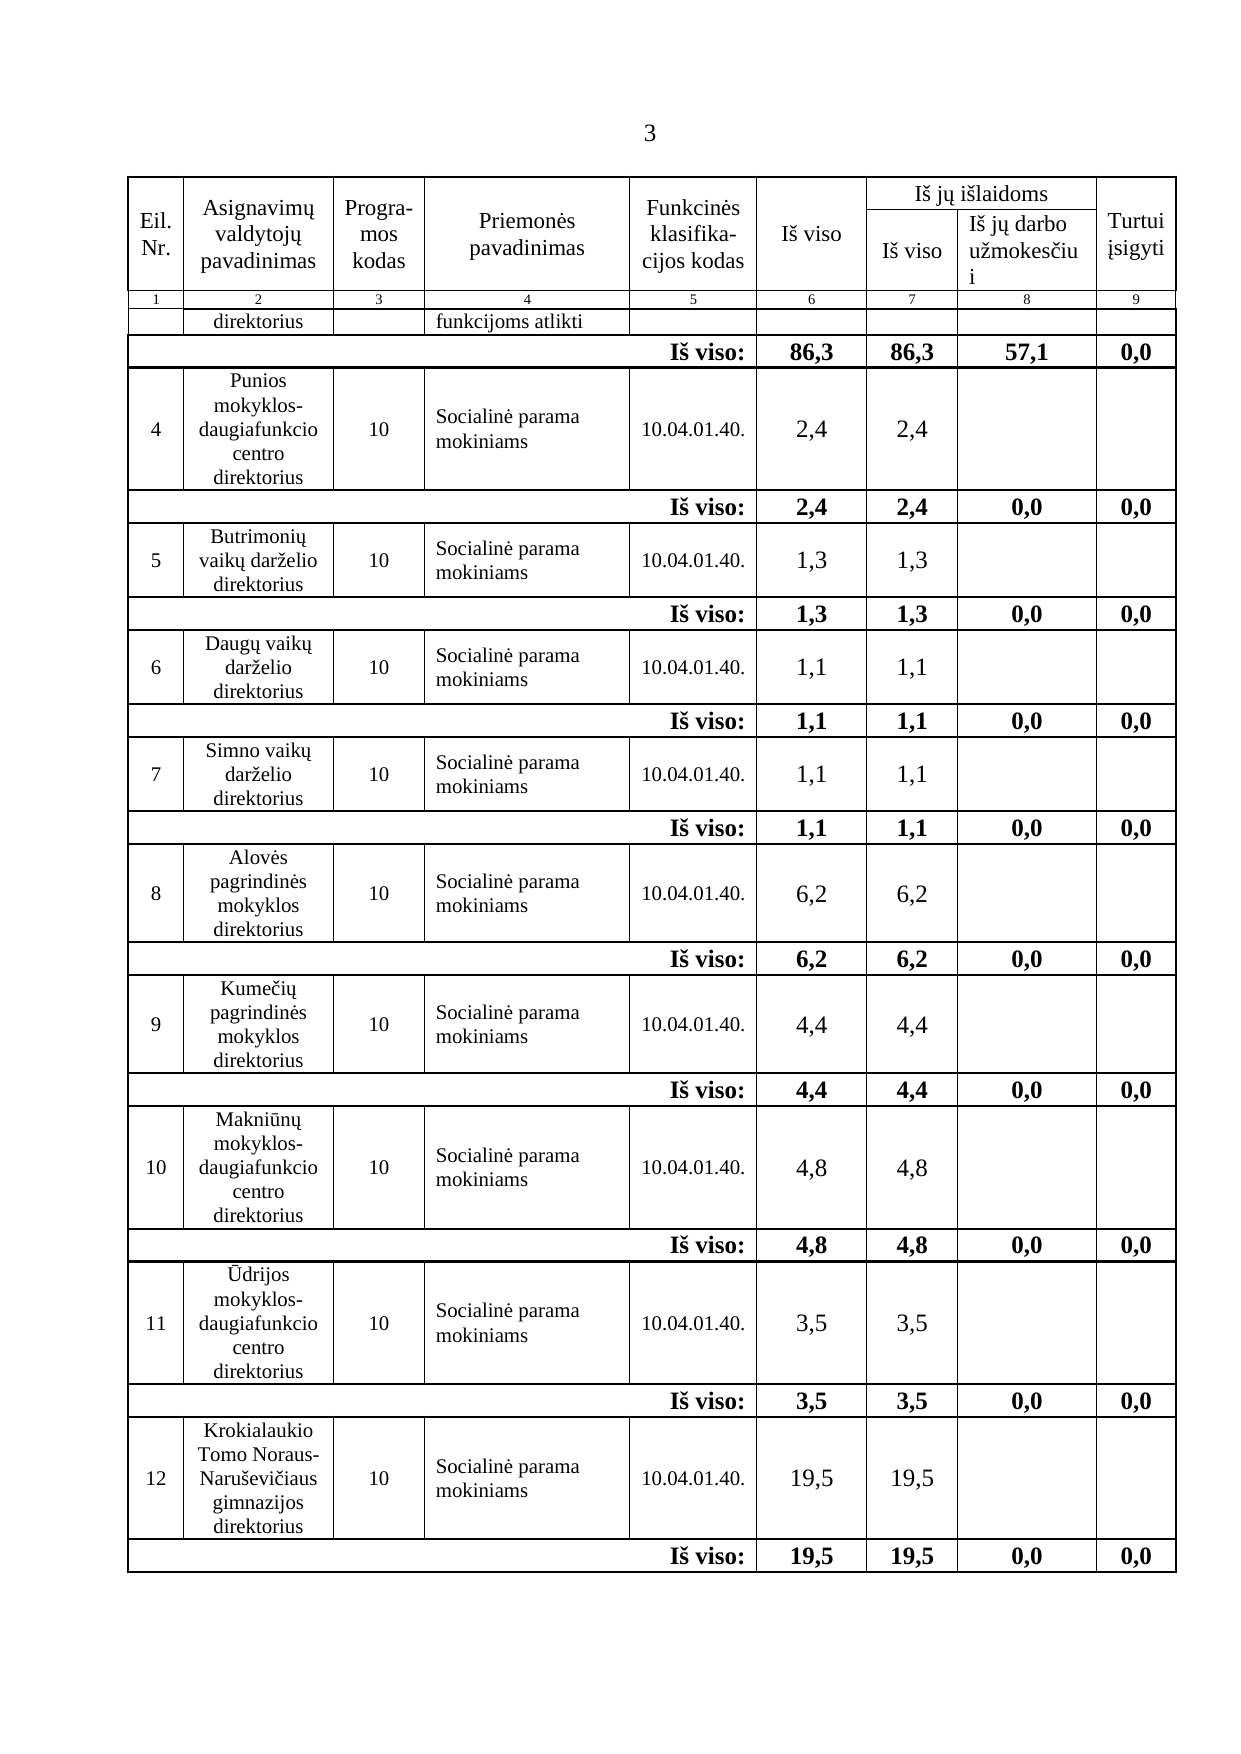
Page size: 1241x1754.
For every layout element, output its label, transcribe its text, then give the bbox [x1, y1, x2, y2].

table_header Iš viso [757, 178, 866, 289]
table_cell 3 [334, 291, 424, 307]
table_header Iš jų išlaidoms [867, 178, 1096, 208]
table_cell [958, 1263, 1096, 1383]
table_cell 1,1 [867, 738, 957, 810]
table_cell Iš viso: [129, 1385, 756, 1416]
table_cell 4,4 [757, 1074, 866, 1105]
table_cell 10.04.01.40. [630, 1263, 756, 1383]
table_cell 0,0 [1097, 598, 1175, 629]
table_cell Kumečių pagrindinės mokyklos direktorius [184, 976, 333, 1072]
table_cell 19,5 [757, 1540, 866, 1571]
table_cell 19,5 [867, 1540, 957, 1571]
table_cell [958, 738, 1096, 810]
table_cell Punios mokyklos-daugiafunkcio centro direktorius [184, 369, 333, 489]
table_cell [334, 310, 424, 333]
table_cell [958, 369, 1096, 489]
table_cell 2,4 [867, 491, 957, 522]
table_cell 12 [129, 1418, 183, 1538]
table_cell [1097, 631, 1175, 703]
table_cell 4,8 [757, 1230, 866, 1260]
table_cell Ūdrijos mokyklos-daugiafunkcio centro direktorius [184, 1263, 333, 1383]
table_cell Daugų vaikų darželio direktorius [184, 631, 333, 703]
table_cell 8 [129, 845, 183, 941]
table_cell 2,4 [757, 491, 866, 522]
table_cell 4 [425, 291, 629, 307]
table_cell 10 [334, 1263, 424, 1383]
table_cell 10 [334, 845, 424, 941]
table_cell 5 [129, 524, 183, 596]
table_cell 19,5 [757, 1418, 866, 1538]
table_cell Socialinė parama mokiniams [425, 1107, 629, 1227]
table_cell Simno vaikų darželio direktorius [184, 738, 333, 810]
table_cell 3,5 [757, 1385, 866, 1416]
table_cell 1,3 [757, 598, 866, 629]
table_cell 6 [757, 291, 866, 307]
table_cell 10.04.01.40. [630, 1418, 756, 1538]
table_cell 1,3 [867, 524, 957, 596]
table_cell [1097, 310, 1175, 333]
table_cell 0,0 [958, 598, 1096, 629]
table_cell 1 [129, 291, 183, 307]
table_cell 2,4 [867, 369, 957, 489]
table_cell Iš viso: [129, 943, 756, 974]
table_cell 0,0 [1097, 705, 1175, 736]
table_header Funkcinės klasifika-cijos kodas [630, 178, 756, 289]
table_cell [1097, 738, 1175, 810]
table_cell 10 [334, 369, 424, 489]
table_cell [1097, 976, 1175, 1072]
table_cell 0,0 [1097, 491, 1175, 522]
table_cell 10.04.01.40. [630, 1107, 756, 1227]
table_cell [630, 310, 756, 333]
table_cell Iš viso: [129, 491, 756, 522]
table_cell Iš viso: [129, 336, 756, 366]
table_cell 1,1 [757, 738, 866, 810]
table_cell Iš viso: [129, 812, 756, 843]
table_cell 86,3 [867, 336, 957, 366]
table_cell Socialinė parama mokiniams [425, 1418, 629, 1538]
table_cell 57,1 [958, 336, 1096, 366]
table_cell [958, 1418, 1096, 1538]
table_cell 9 [129, 976, 183, 1072]
table_cell 10 [334, 631, 424, 703]
table_cell 10 [334, 524, 424, 596]
table_cell Socialinė parama mokiniams [425, 369, 629, 489]
table_cell 0,0 [958, 943, 1096, 974]
table_cell 7 [867, 291, 957, 307]
table_header Progra-mos kodas [334, 178, 424, 289]
table_cell 0,0 [958, 705, 1096, 736]
table_cell 6 [129, 631, 183, 703]
table_cell [958, 524, 1096, 596]
table_cell Socialinė parama mokiniams [425, 631, 629, 703]
table_cell 10 [334, 738, 424, 810]
table_cell 8 [958, 291, 1096, 307]
table_cell [958, 631, 1096, 703]
table_cell 10.04.01.40. [630, 845, 756, 941]
table_cell 0,0 [958, 1540, 1096, 1571]
table_cell 6,2 [867, 845, 957, 941]
table_cell 4,4 [867, 1074, 957, 1105]
table_cell Makniūnų mokyklos-daugiafunkcio centro direktorius [184, 1107, 333, 1227]
table_cell Alovės pagrindinės mokyklos direktorius [184, 845, 333, 941]
table_cell 10 [334, 1107, 424, 1227]
table_header Asignavimų valdytojų pavadinimas [184, 178, 333, 289]
table_cell 2,4 [757, 369, 866, 489]
table_header Priemonės pavadinimas [425, 178, 629, 289]
table_cell 0,0 [1097, 1385, 1175, 1416]
table_cell 6,2 [867, 943, 957, 974]
table_cell direktorius [184, 310, 333, 333]
table_cell 0,0 [1097, 1540, 1175, 1571]
table_header Eil. Nr. [129, 178, 183, 289]
table_cell Iš viso: [129, 1540, 756, 1571]
table_cell [867, 310, 957, 333]
table_cell 4,4 [867, 976, 957, 1072]
table_cell Socialinė parama mokiniams [425, 1263, 629, 1383]
table_cell 1,1 [757, 705, 866, 736]
table_cell funkcijoms atlikti [425, 310, 629, 333]
table_cell [958, 845, 1096, 941]
table_cell Iš viso [867, 210, 957, 289]
table_cell 1,1 [867, 812, 957, 843]
table_cell Butrimonių vaikų darželio direktorius [184, 524, 333, 596]
table_cell 6,2 [757, 943, 866, 974]
table_cell [958, 976, 1096, 1072]
table_cell 9 [1097, 291, 1175, 307]
table_cell 1,1 [867, 705, 957, 736]
table_cell Iš viso: [129, 598, 756, 629]
table_cell 1,3 [757, 524, 866, 596]
table_cell Socialinė parama mokiniams [425, 524, 629, 596]
table_cell 1,1 [867, 631, 957, 703]
table_cell 10.04.01.40. [630, 976, 756, 1072]
table_cell 6,2 [757, 845, 866, 941]
table_cell Iš viso: [129, 705, 756, 736]
table_cell Socialinė parama mokiniams [425, 845, 629, 941]
table_cell 4,4 [757, 976, 866, 1072]
table_cell 10 [334, 976, 424, 1072]
table_cell 86,3 [757, 336, 866, 366]
table_cell 1,1 [757, 631, 866, 703]
table_cell Iš viso: [129, 1230, 756, 1260]
table_cell Iš jų darbo užmokesčiui [958, 210, 1096, 289]
table_cell 4,8 [867, 1230, 957, 1260]
table_cell 4,8 [867, 1107, 957, 1227]
table_cell 2 [184, 291, 333, 307]
table_cell 0,0 [958, 491, 1096, 522]
table_cell 1,1 [757, 812, 866, 843]
table_cell 19,5 [867, 1418, 957, 1538]
table_cell 5 [630, 291, 756, 307]
table_cell 0,0 [1097, 336, 1175, 366]
table_cell 11 [129, 1263, 183, 1383]
table_cell 3,5 [867, 1263, 957, 1383]
table_cell [1097, 1107, 1175, 1227]
table_cell [958, 1107, 1096, 1227]
table_cell 4,8 [757, 1107, 866, 1227]
table_cell 7 [129, 738, 183, 810]
table_cell 0,0 [1097, 943, 1175, 974]
table_cell 0,0 [1097, 812, 1175, 843]
table_cell 3,5 [867, 1385, 957, 1416]
table_cell [958, 310, 1096, 333]
table_cell 3,5 [757, 1263, 866, 1383]
table_cell Socialinė parama mokiniams [425, 738, 629, 810]
table_cell 0,0 [1097, 1074, 1175, 1105]
table_cell [1097, 1263, 1175, 1383]
table_cell [1097, 1418, 1175, 1538]
table_cell Iš viso: [129, 1074, 756, 1105]
table_cell 10.04.01.40. [630, 738, 756, 810]
table_cell 10.04.01.40. [630, 524, 756, 596]
table_cell 0,0 [958, 1385, 1096, 1416]
table_cell 1,3 [867, 598, 957, 629]
table_cell [129, 309, 183, 333]
table_cell 10 [129, 1107, 183, 1227]
table_cell Socialinė parama mokiniams [425, 976, 629, 1072]
table_cell [1097, 524, 1175, 596]
table_cell [757, 310, 866, 333]
table_header Turtui įsigyti [1097, 178, 1175, 289]
table_cell Krokialaukio Tomo Noraus-Naruševičiaus gimnazijos direktorius [184, 1418, 333, 1538]
table_cell 0,0 [1097, 1230, 1175, 1260]
table_cell 10 [334, 1418, 424, 1538]
table_cell 10.04.01.40. [630, 631, 756, 703]
table_cell [1097, 845, 1175, 941]
table_cell 0,0 [958, 1074, 1096, 1105]
table_cell 4 [129, 369, 183, 489]
table_cell 10.04.01.40. [630, 369, 756, 489]
table_cell [1097, 369, 1175, 489]
table_cell 0,0 [958, 1230, 1096, 1260]
table_cell 0,0 [958, 812, 1096, 843]
